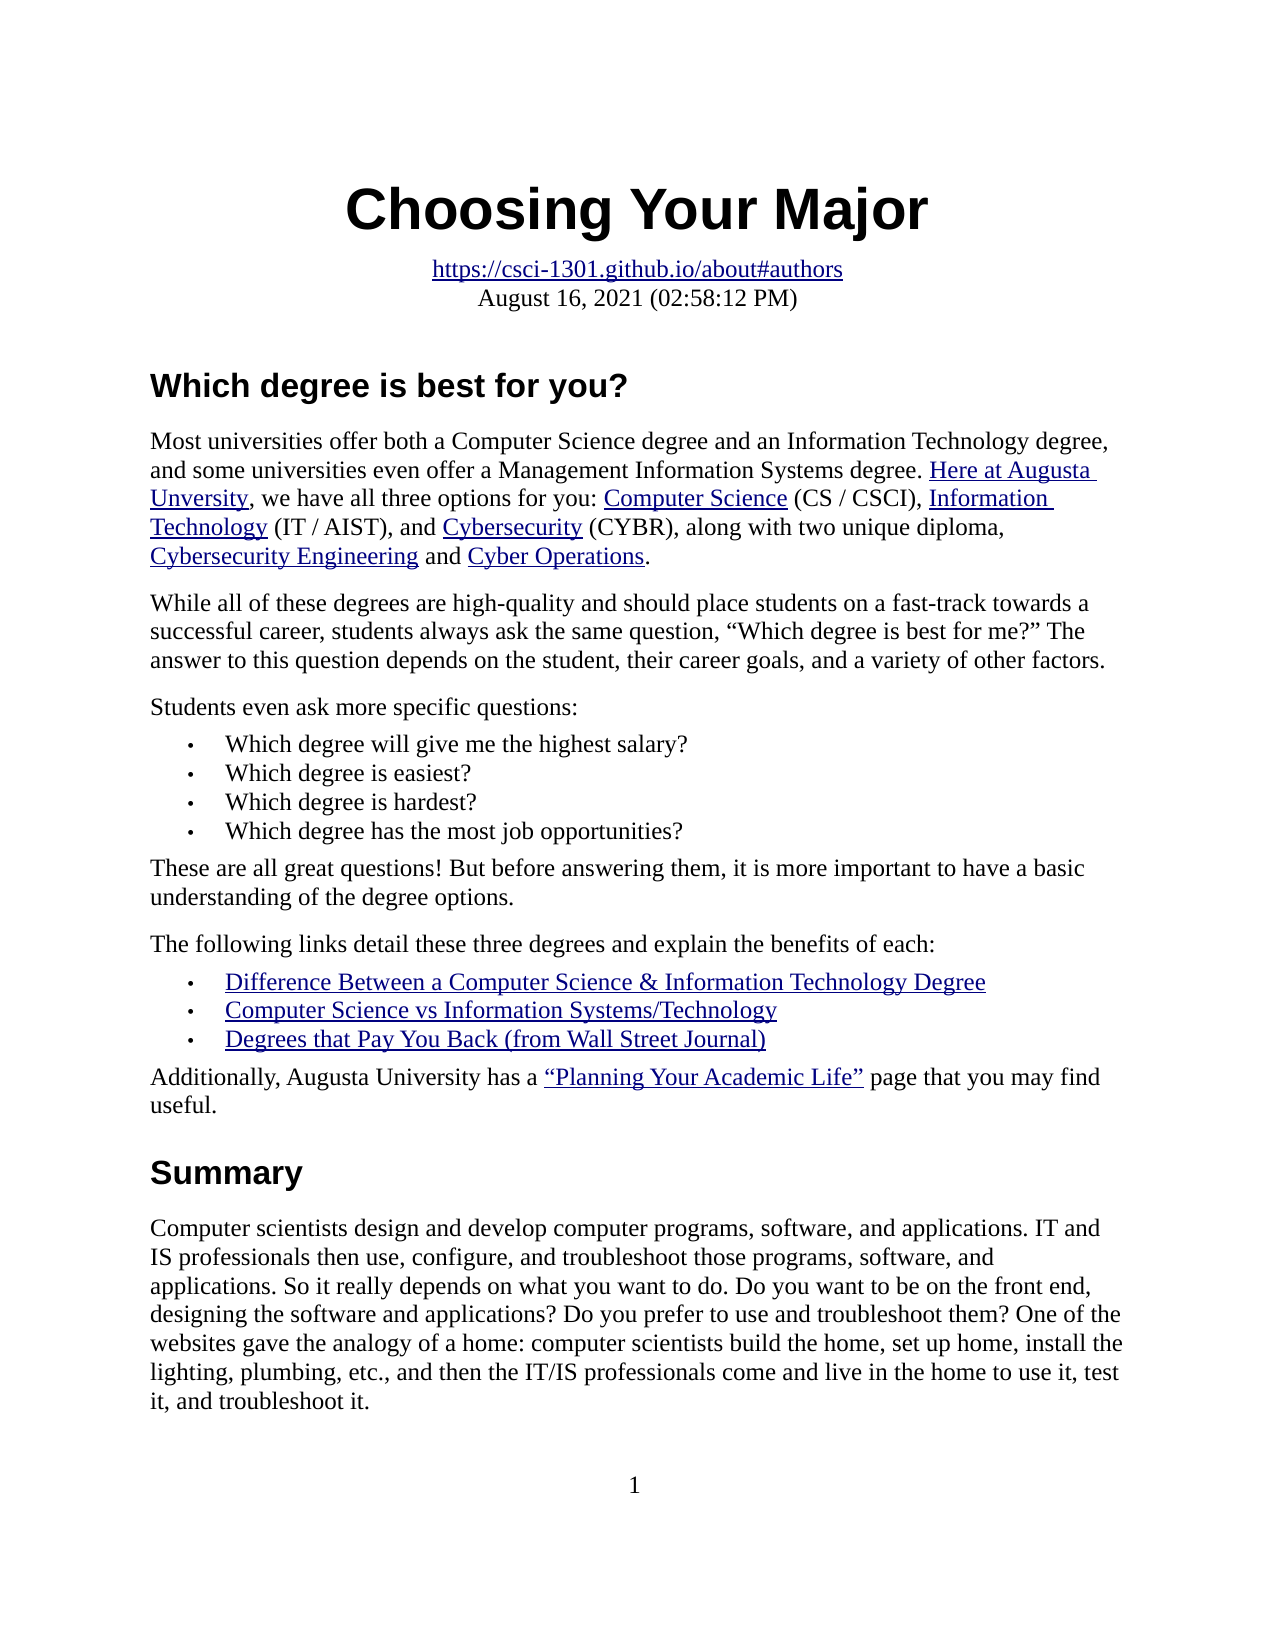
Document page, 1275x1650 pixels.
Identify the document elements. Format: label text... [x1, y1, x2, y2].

subtitle Summary [150, 1153, 1125, 1192]
text Most universities offer both a Computer Science degree and an Information Technology degree, and some universities even offer a Management Information Systems degree. Here at Augusta Unversity, we have all three options for you: Computer Science (CS / CSCI), Information Technology (IT / AIST), and Cybersecurity (CYBR), along with two unique diploma, Cybersecurity Engineering and Cyber Operations. [150, 426, 1125, 570]
list Difference Between a Computer Science & Information Technology Degree [187, 967, 1125, 995]
title Choosing Your Major [150, 175, 1125, 242]
text Students even ask more specific questions: [150, 692, 1125, 721]
text Computer scientists design and develop computer programs, software, and applications. IT and IS professionals then use, configure, and troubleshoot those programs, software, and applications. So it really depends on what you want to do. Do you want to be on the front end, designing the software and applications? Do you prefer to use and troubleshoot them? One of the websites gave the analogy of a home: computer scientists build the home, set up home, install the lighting, plumbing, etc., and then the IT/IS professionals come and live in the home to use it, test it, and troubleshoot it. [150, 1213, 1125, 1414]
text Additionally, Augusta University has a “Planning Your Academic Life” page that you may find useful. [150, 1062, 1125, 1119]
text These are all great questions! But before answering them, it is more important to have a basic understanding of the degree options. [150, 853, 1125, 911]
list Which degree has the most job opportunities? [187, 816, 1125, 844]
text The following links detail these three degrees and explain the benefits of each: [150, 929, 1125, 958]
text While all of these degrees are high-quality and should place students on a fast-track towards a successful career, students always ask the same question, “Which degree is best for me?” The answer to this question depends on the student, their career goals, and a variety of other factors. [150, 588, 1125, 674]
list Which degree is hardest? [187, 787, 1125, 816]
list Degrees that Pay You Back (from Wall Street Journal) [187, 1024, 1125, 1053]
list Which degree is easiest? [187, 758, 1125, 787]
list Which degree will give me the highest salary? [187, 729, 1125, 758]
list Computer Science vs Information Systems/Technology [187, 995, 1125, 1024]
subtitle Which degree is best for you? [150, 366, 1125, 404]
text August 16, 2021 (02:58:12 PM) [150, 283, 1125, 312]
text https://csci-1301.github.io/about#authors [150, 254, 1125, 283]
